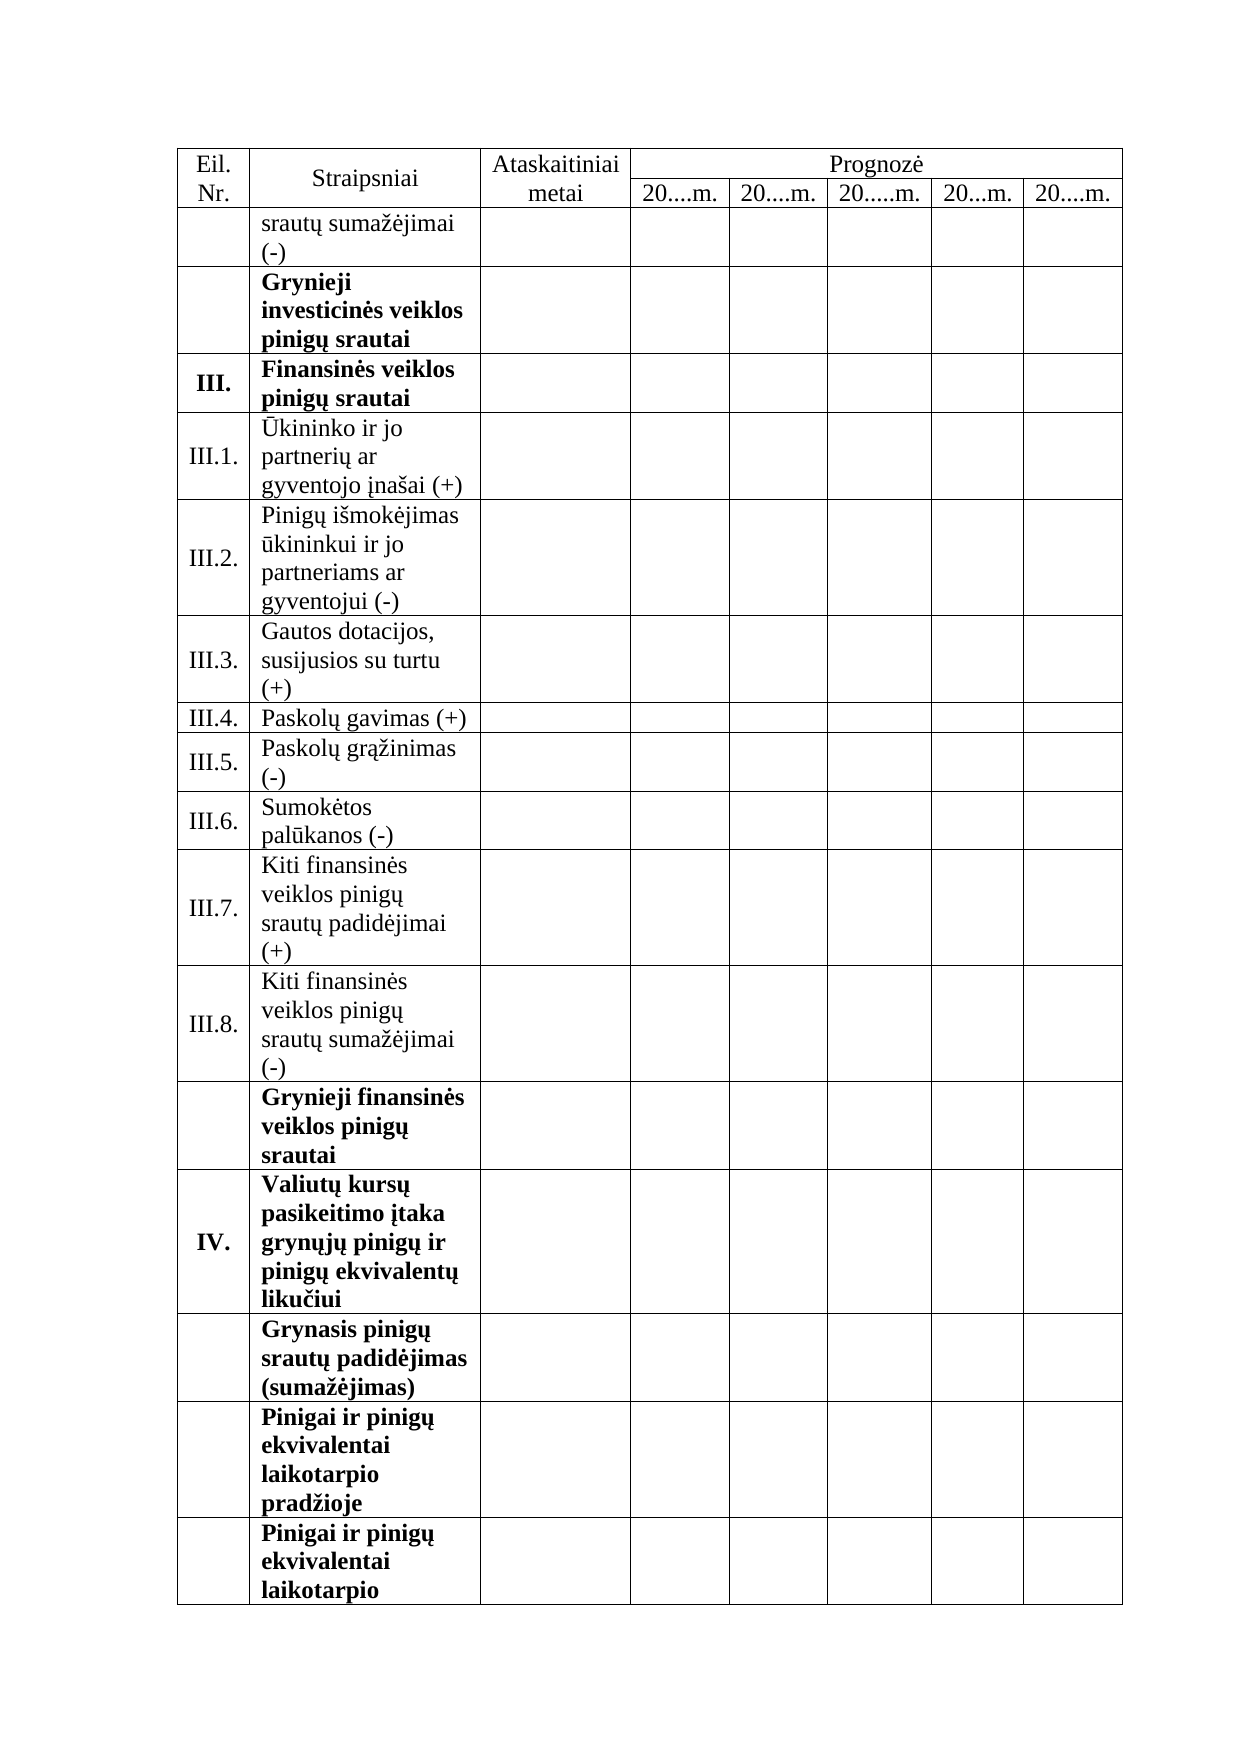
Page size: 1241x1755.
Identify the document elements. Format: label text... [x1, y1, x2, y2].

table_cell [631, 1518, 729, 1604]
table_cell [631, 792, 729, 849]
table_cell [481, 500, 630, 615]
table_cell [481, 208, 630, 266]
table_cell [828, 1314, 931, 1401]
table_cell [828, 1170, 931, 1313]
table_cell IV. [178, 1170, 249, 1313]
table_cell [730, 267, 827, 353]
table_cell [932, 1518, 1023, 1604]
table_cell [178, 1518, 249, 1604]
table_cell [828, 1082, 931, 1168]
table_cell [828, 616, 931, 702]
table_cell [932, 850, 1023, 965]
table_cell Pinigų išmokėjimas ūkininkui ir jo partneriams ar gyventojui (-) [250, 500, 480, 615]
table_cell [730, 354, 827, 412]
table_cell [631, 1082, 729, 1168]
table_header Ataskaitiniai metai [481, 149, 630, 207]
table_cell [481, 1170, 630, 1313]
table_cell [631, 1402, 729, 1517]
table_header Prognozė [631, 149, 1122, 177]
table_cell Kiti finansinės veiklos pinigų srautų sumažėjimai (-) [250, 966, 480, 1081]
table_cell 20....m. [730, 179, 827, 207]
table_cell [1024, 1170, 1122, 1313]
table_cell [730, 616, 827, 702]
table_cell [631, 1170, 729, 1313]
table_cell [481, 267, 630, 353]
table_cell [1024, 850, 1122, 965]
table_cell [932, 1082, 1023, 1168]
table_cell [481, 1314, 630, 1401]
table_cell [828, 1518, 931, 1604]
table_cell [481, 1082, 630, 1168]
table_cell 20....m. [631, 179, 729, 207]
table_cell Finansinės veiklos pinigų srautai [250, 354, 480, 412]
table_cell [631, 413, 729, 499]
table_cell Paskolų grąžinimas (-) [250, 733, 480, 791]
table_cell III.2. [178, 500, 249, 615]
table_cell [631, 966, 729, 1081]
table_cell [178, 1402, 249, 1517]
table_cell Paskolų gavimas (+) [250, 703, 480, 732]
table_cell [932, 966, 1023, 1081]
table_cell [932, 500, 1023, 615]
table_cell [481, 703, 630, 732]
table_cell [828, 413, 931, 499]
table_cell [730, 208, 827, 266]
table_cell Gautos dotacijos, susijusios su turtu (+) [250, 616, 480, 702]
table_cell [1024, 413, 1122, 499]
table_cell [932, 208, 1023, 266]
table_cell [932, 413, 1023, 499]
table_cell [631, 354, 729, 412]
table_cell [932, 354, 1023, 412]
table_cell Grynieji investicinės veiklos pinigų srautai [250, 267, 480, 353]
table_cell Kiti finansinės veiklos pinigų srautų padidėjimai (+) [250, 850, 480, 965]
table_cell [932, 703, 1023, 732]
table_cell Sumokėtos palūkanos (-) [250, 792, 480, 849]
table_cell [828, 500, 931, 615]
table_cell [828, 733, 931, 791]
table_cell [730, 1082, 827, 1168]
table_cell [631, 703, 729, 732]
table_cell Grynieji finansinės veiklos pinigų srautai [250, 1082, 480, 1168]
table_cell [1024, 1082, 1122, 1168]
table_cell [828, 850, 931, 965]
table_cell [828, 267, 931, 353]
table_cell [1024, 792, 1122, 849]
table_cell III. [178, 354, 249, 412]
table_cell [730, 1402, 827, 1517]
table_cell III.3. [178, 616, 249, 702]
table_cell srautų sumažėjimai (-) [250, 208, 480, 266]
table_cell [932, 733, 1023, 791]
table_cell [1024, 966, 1122, 1081]
table_header Eil. Nr. [178, 149, 249, 207]
table_header Straipsniai [250, 149, 480, 207]
table_cell [932, 267, 1023, 353]
table_cell 20....m. [1024, 179, 1122, 207]
table_cell [1024, 733, 1122, 791]
table_cell [631, 208, 729, 266]
table_cell [1024, 1518, 1122, 1604]
table_cell [481, 1402, 630, 1517]
table_cell [178, 208, 249, 266]
table_cell Valiutų kursų pasikeitimo įtaka grynųjų pinigų ir pinigų ekvivalentų likučiui [250, 1170, 480, 1313]
table_cell [481, 354, 630, 412]
table_cell [178, 1082, 249, 1168]
table_cell [932, 1402, 1023, 1517]
table_cell III.6. [178, 792, 249, 849]
table_cell [1024, 1314, 1122, 1401]
table_cell [730, 1170, 827, 1313]
table_cell III.5. [178, 733, 249, 791]
table_cell [481, 850, 630, 965]
table_cell [631, 733, 729, 791]
table_cell [481, 413, 630, 499]
table_cell [1024, 354, 1122, 412]
table_cell [481, 1518, 630, 1604]
table_cell [631, 850, 729, 965]
table_cell [631, 500, 729, 615]
table_cell [1024, 500, 1122, 615]
table_cell [631, 616, 729, 702]
table_cell [481, 792, 630, 849]
table_cell Grynasis pinigų srautų padidėjimas (sumažėjimas) [250, 1314, 480, 1401]
table_cell [932, 1170, 1023, 1313]
table_cell [932, 1314, 1023, 1401]
table_cell [1024, 703, 1122, 732]
table_cell [730, 1314, 827, 1401]
table_cell [1024, 267, 1122, 353]
table_cell [178, 1314, 249, 1401]
table_cell III.7. [178, 850, 249, 965]
table_cell 20.....m. [828, 179, 931, 207]
table_cell [828, 208, 931, 266]
table_cell [932, 792, 1023, 849]
table_cell [932, 616, 1023, 702]
table_cell [828, 703, 931, 732]
table_cell [631, 267, 729, 353]
table_cell III.8. [178, 966, 249, 1081]
table_cell [828, 966, 931, 1081]
table_cell [730, 850, 827, 965]
table_cell 20...m. [932, 179, 1023, 207]
table_cell Pinigai ir pinigų ekvivalentai laikotarpio [250, 1518, 480, 1604]
table_cell [730, 1518, 827, 1604]
table_cell [828, 354, 931, 412]
table_cell Ūkininko ir jo partnerių ar gyventojo įnašai (+) [250, 413, 480, 499]
table_cell [1024, 1402, 1122, 1517]
table_cell [481, 733, 630, 791]
table_cell [828, 1402, 931, 1517]
table_cell [178, 267, 249, 353]
table_cell [730, 500, 827, 615]
table_cell [828, 792, 931, 849]
table_cell Pinigai ir pinigų ekvivalentai laikotarpio pradžioje [250, 1402, 480, 1517]
table_cell [730, 413, 827, 499]
table_cell [730, 792, 827, 849]
table_cell [1024, 616, 1122, 702]
table_cell [481, 966, 630, 1081]
table_cell [730, 733, 827, 791]
table_cell III.4. [178, 703, 249, 732]
table_cell [1024, 208, 1122, 266]
table_cell [631, 1314, 729, 1401]
table_cell III.1. [178, 413, 249, 499]
table_cell [481, 616, 630, 702]
table_cell [730, 966, 827, 1081]
table_cell [730, 703, 827, 732]
